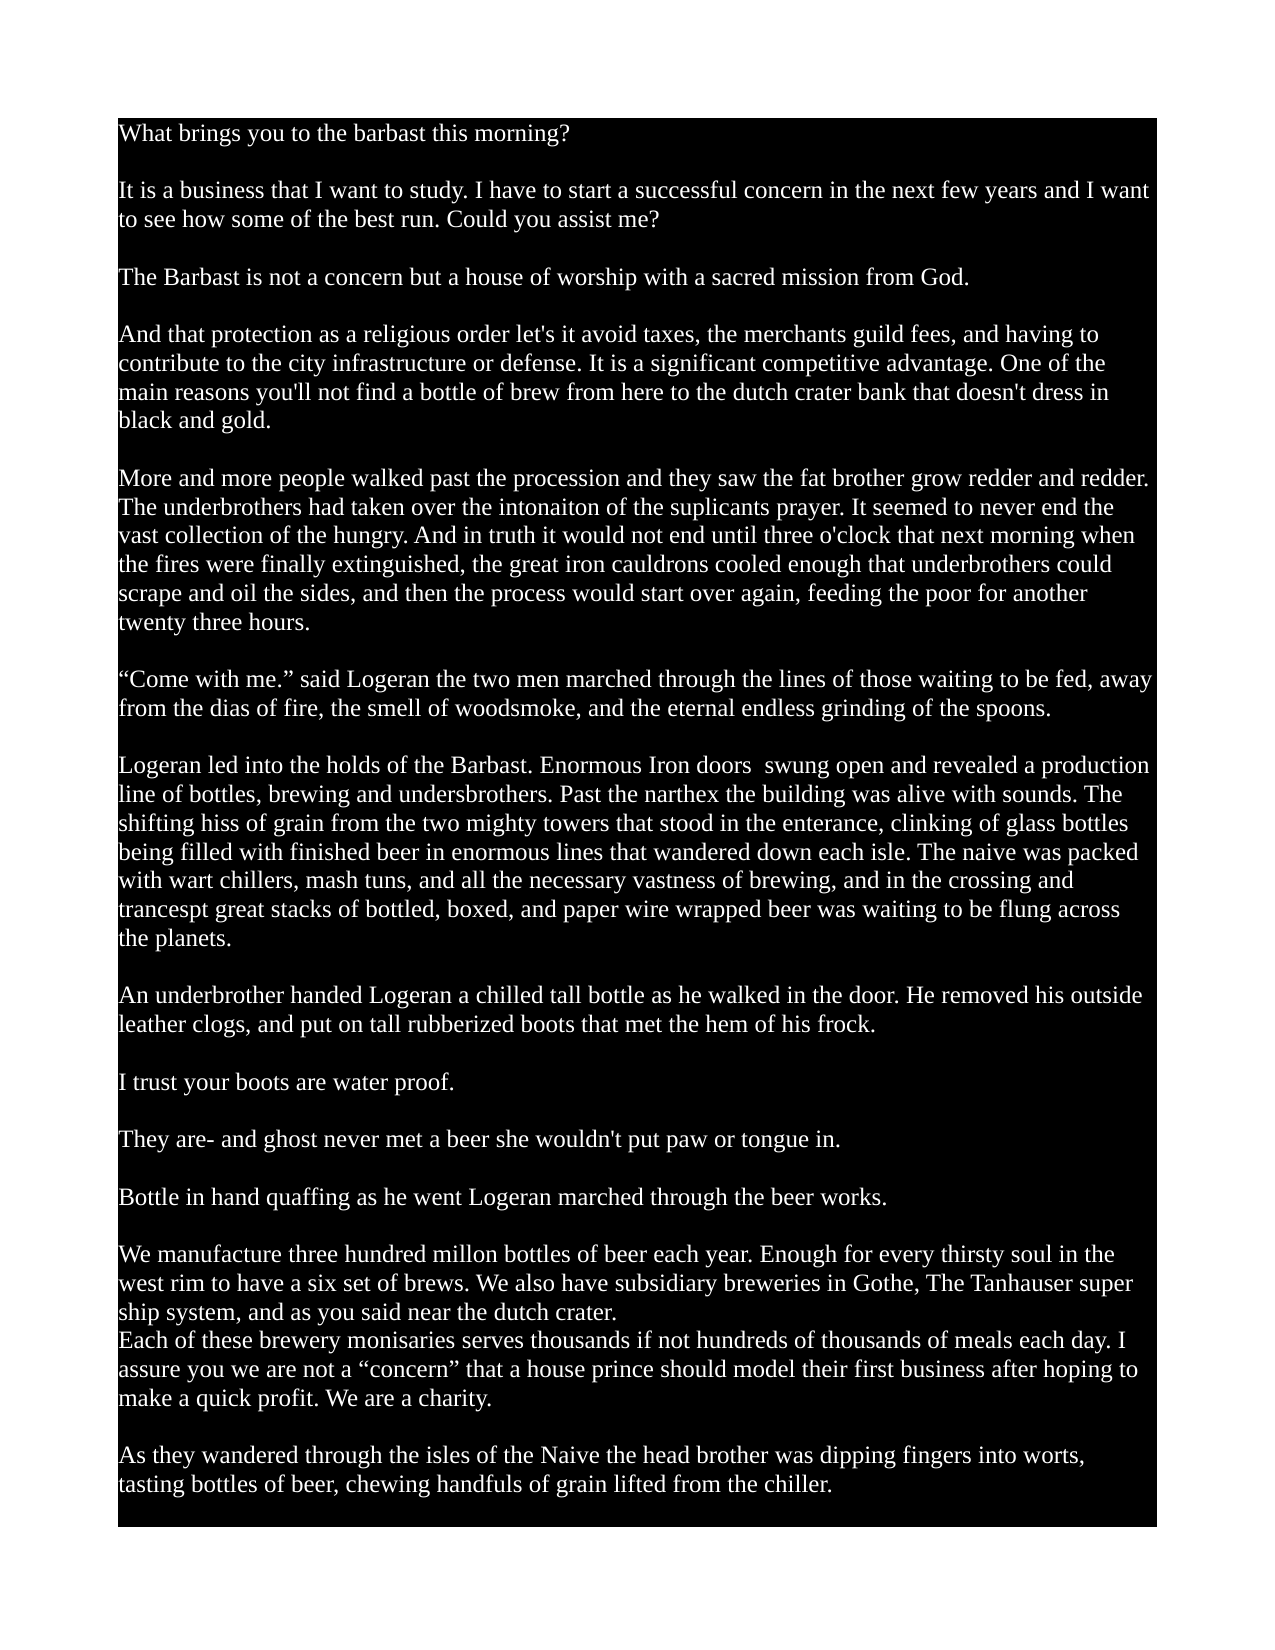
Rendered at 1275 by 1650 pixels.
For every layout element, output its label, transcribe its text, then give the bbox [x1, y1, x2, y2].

text The Barbast is not a concern but a house of worship with a sacred mission from God. And that protection as a religious order let's it avoid taxes, the merchants guild fees, and having to contribute to the city infrastructure or defense. It is a significant competitive advantage. One of the main reasons you'll not find a bottle of brew from here to the dutch crater bank that doesn't dress in black and gold. More and more people walked past the procession and they saw the fat brother grow redder and redder. The underbrothers had taken over the intonaiton of the suplicants prayer. It seemed to never end the vast collection of the hungry. And in truth it would not end until three o'clock that next morning when the fires were finally extinguished, the great iron cauldrons cooled enough that underbrothers could scrape and oil the sides, and then the process would start over again, feeding the poor for another twenty three hours. “Come with me.” said Logeran the two men marched through the lines of those waiting to be fed, away from the dias of fire, the smell of woodsmoke, and the eternal endless grinding of the spoons. [118, 233, 1157, 722]
text What brings you to the barbast this morning? It is a business that I want to study. I have to start a successful concern in the next few years and I want to see how some of the best run. Could you assist me? [118, 118, 1157, 233]
text Logeran led into the holds of the Barbast. Enormous Iron doors swung open and revealed a production line of bottles, brewing and undersbrothers. Past the narthex the building was alive with sounds. The shifting hiss of grain from the two mighty towers that stood in the enterance, clinking of glass bottles being filled with finished beer in enormous lines that wandered down each isle. The naive was packed with wart chillers, mash tuns, and all the necessary vastness of brewing, and in the crossing and trancespt great stacks of bottled, boxed, and paper wire wrapped beer was waiting to be flung across the planets. An underbrother handed Logeran a chilled tall bottle as he walked in the door. He removed his outside leather clogs, and put on tall rubberized boots that met the hem of his frock. I trust your boots are water proof. They are- and ghost never met a beer she wouldn't put paw or tongue in. Bottle in hand quaffing as he went Logeran marched through the beer works. We manufacture three hundred millon bottles of beer each year. Enough for every thirsty soul in the west rim to have a six set of brews. We also have subsidiary breweries in Gothe, The Tanhauser super ship system, and as you said near the dutch crater. Each of these brewery monisaries serves thousands if not hundreds of thousands of meals each day. I assure you we are not a “concern” that a house prince should model their first business after hoping to make a quick profit. We are a charity. As they wandered through the isles of the Naive the head brother was dipping fingers into worts, tasting bottles of beer, chewing handfuls of grain lifted from the chiller. [118, 751, 1157, 1527]
